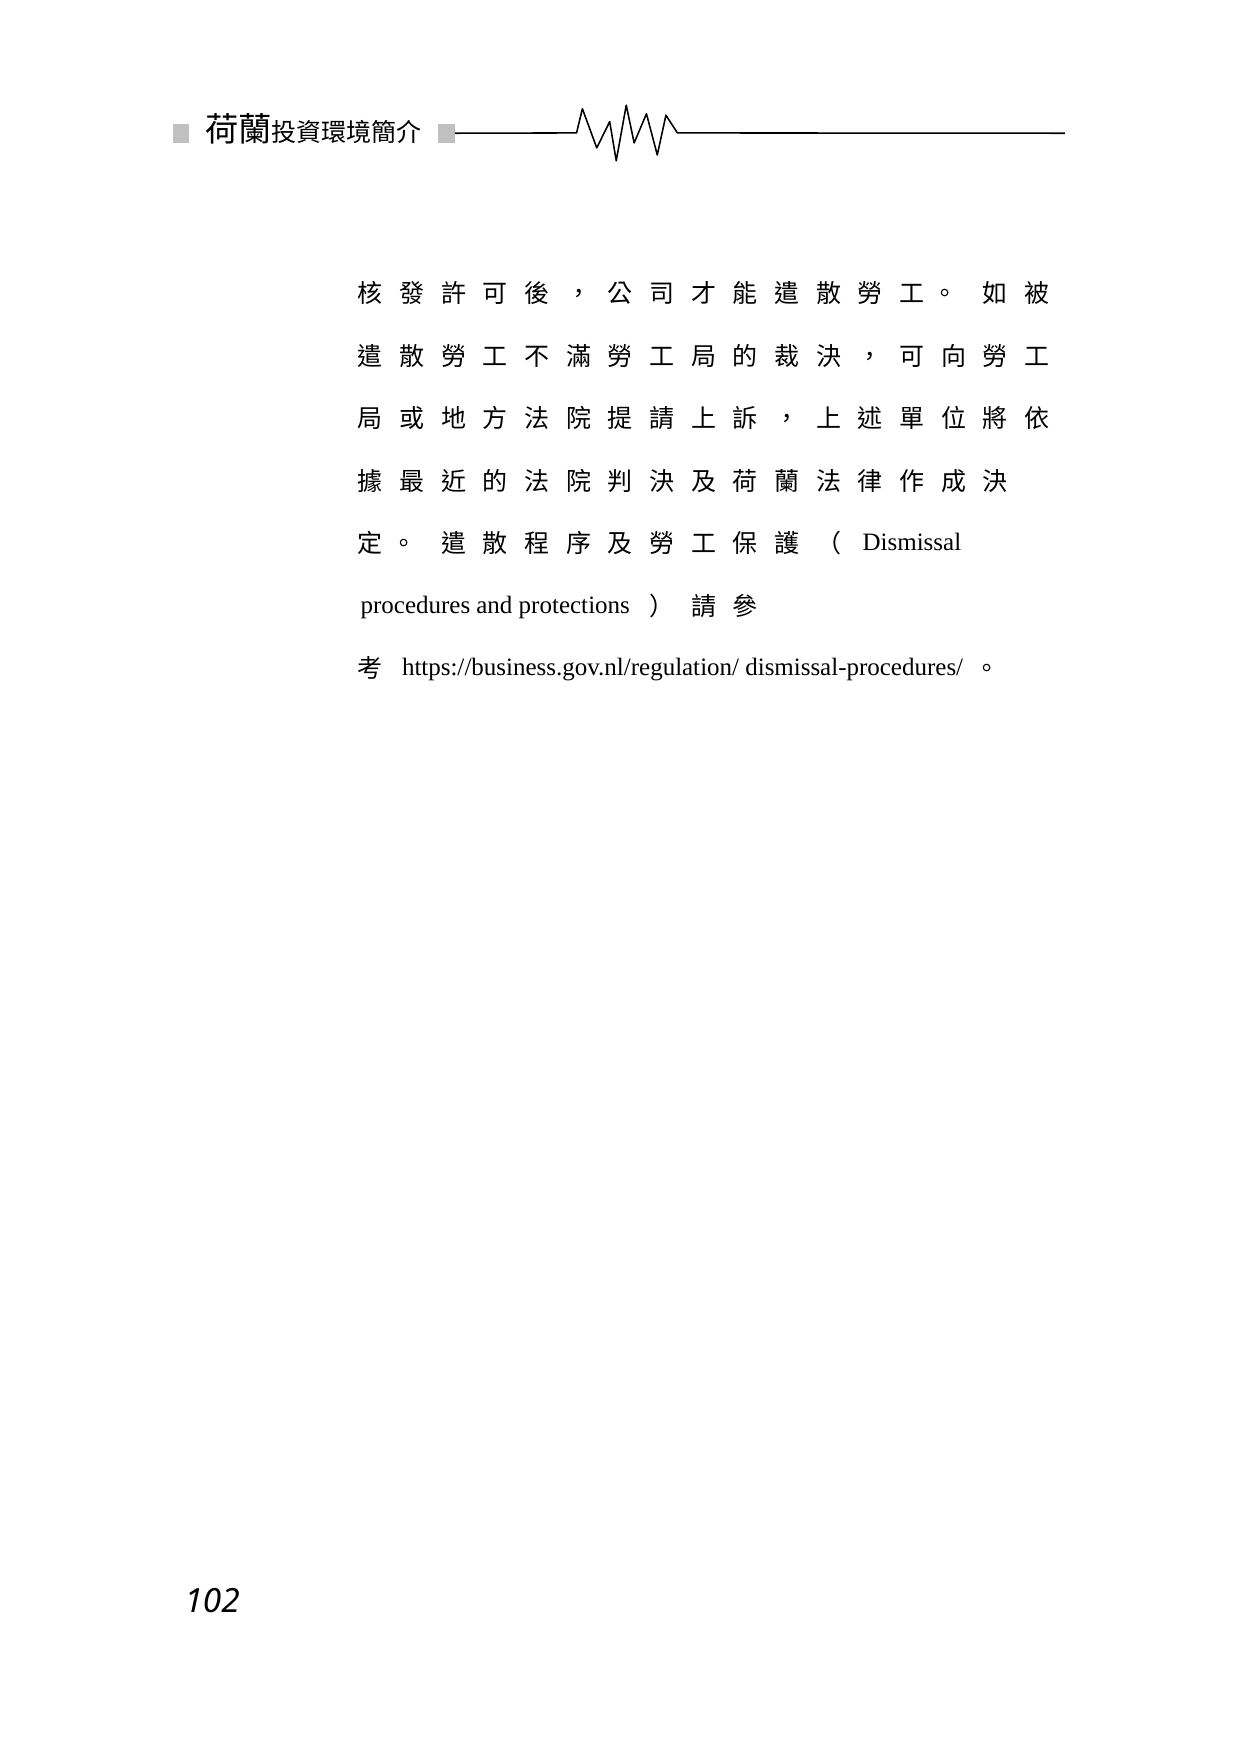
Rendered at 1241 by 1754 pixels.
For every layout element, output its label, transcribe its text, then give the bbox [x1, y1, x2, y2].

text 核發許可後，公司才能遣散勞工。如被遣散勞工不滿勞工局的裁決，可向勞工局或地方法院提請上訴，上述單位將依據最近的法院判決及荷蘭法律作成決定。遣散程序及勞工保護（Dismissal procedures and protections）請參考https://business.gov.nl/regulation/ dismissal-procedures/。 [330, 250, 1058, 688]
